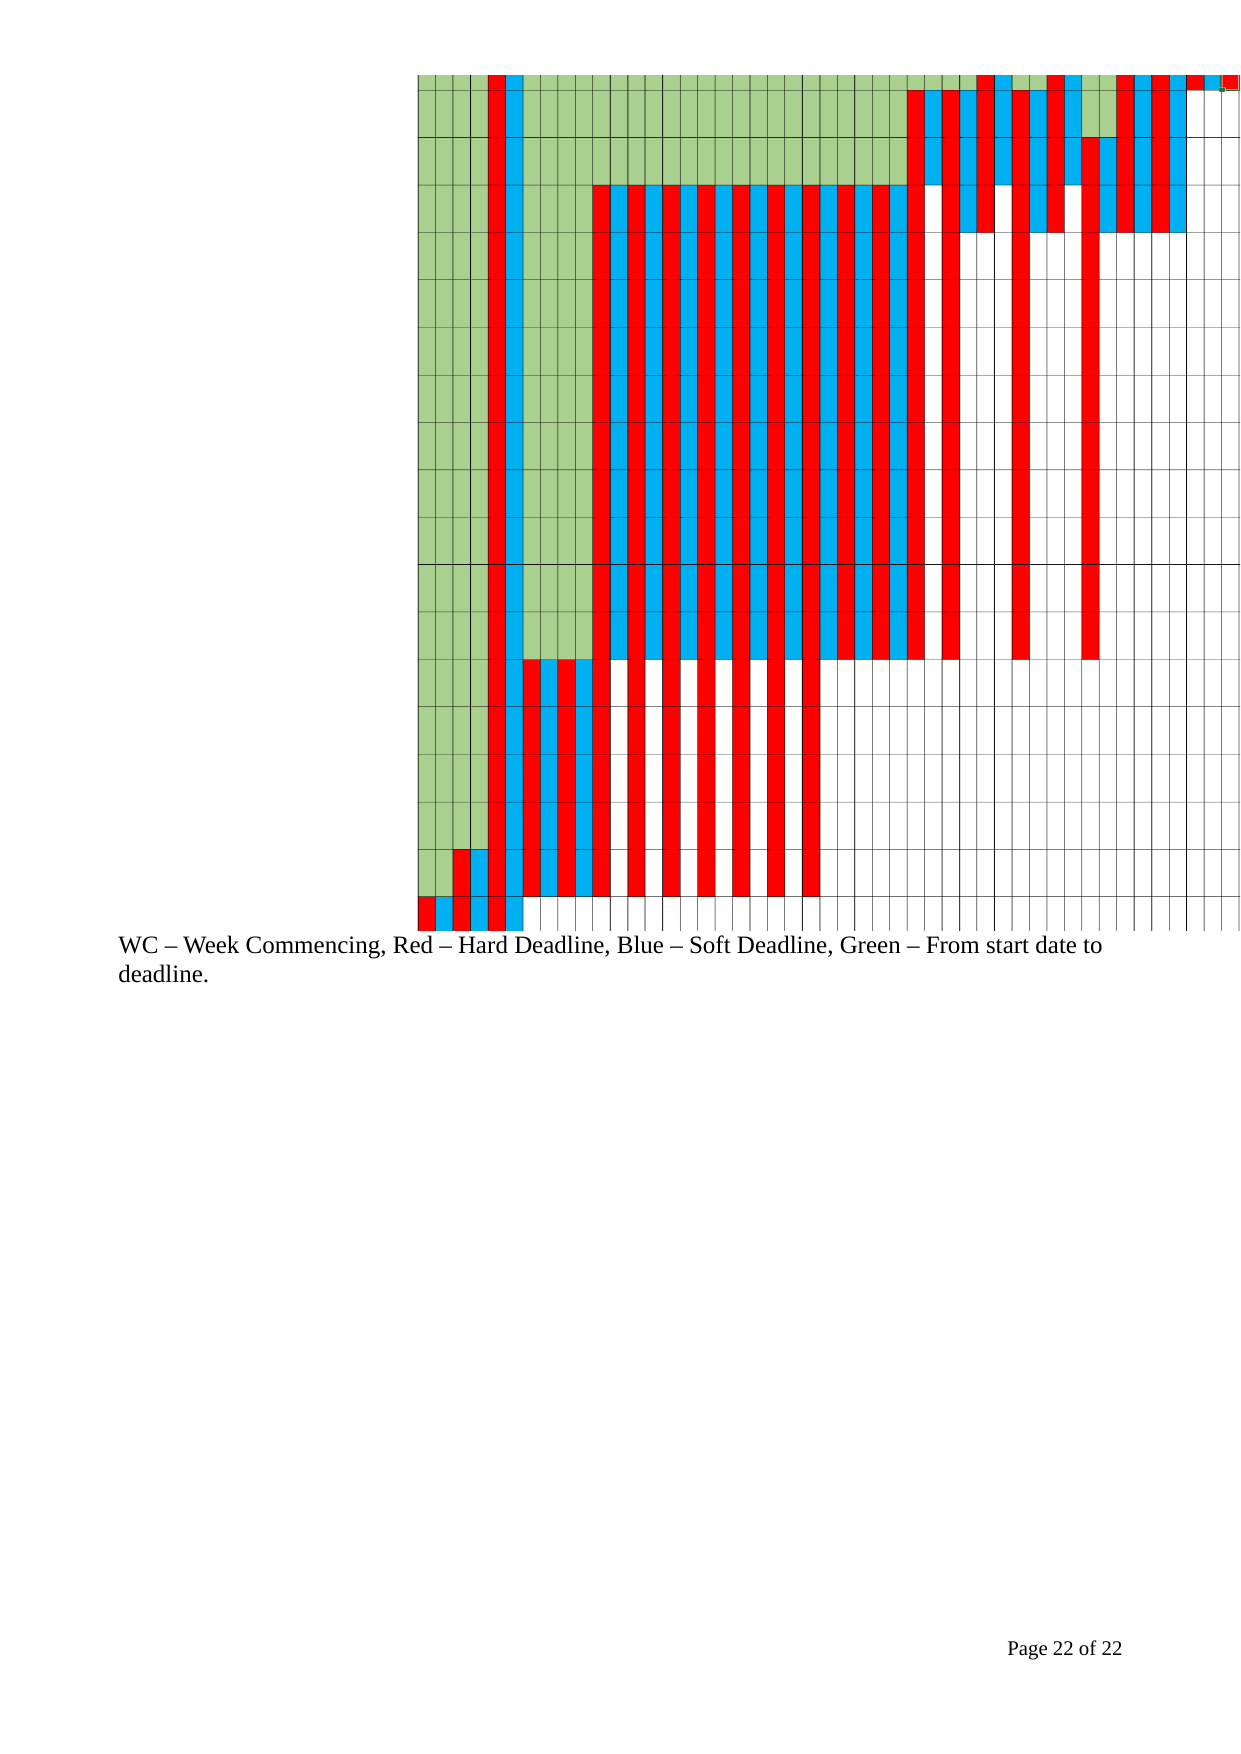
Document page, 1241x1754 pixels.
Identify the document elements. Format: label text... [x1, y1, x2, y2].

text WC – Week Commencing, Red – Hard Deadline, Blue – Soft Deadline, Green – From start date to deadline. [118, 75, 1122, 988]
